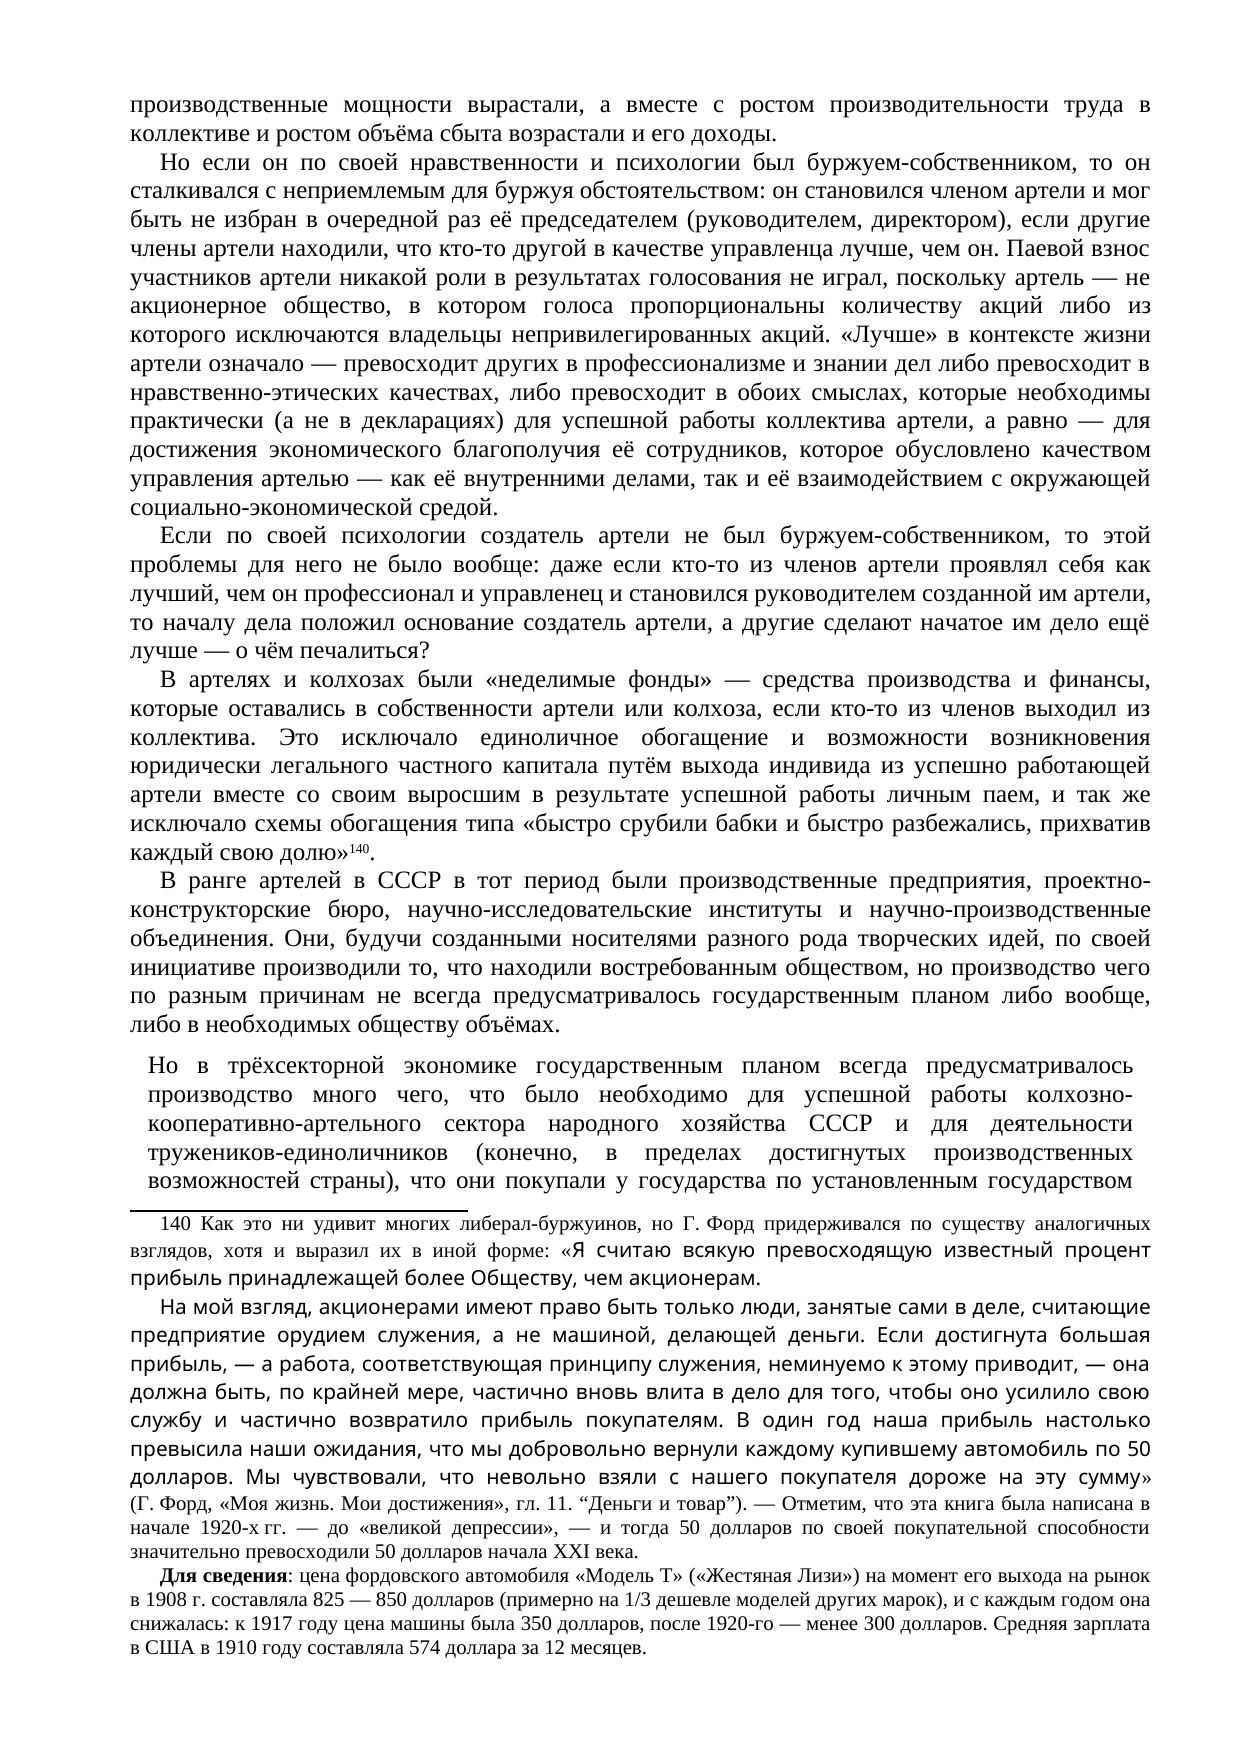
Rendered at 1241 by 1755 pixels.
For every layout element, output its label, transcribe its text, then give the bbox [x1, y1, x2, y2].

text Если по своей психологии создатель артели не был буржуем-собственником, то этой проблемы для него не было вообще: даже если кто-то из членов артели проявлял себя как лучший, чем он профессионал и управленец и становился руководителем созданной им артели, то началу дела положил основание создатель артели, а другие сделают начатое им дело ещё лучше — о чём печалиться? [130, 520, 1152, 664]
text производственные мощности вырастали, а вместе с ростом производительности труда в коллективе и ростом объёма сбыта возрастали и его доходы. [130, 89, 1152, 147]
text Но если он по своей нравственности и психологии был буржуем-собственником, то он сталкивался с неприемлемым для буржуя обстоятельством: он становился членом артели и мог быть не избран в очередной раз её председателем (руководителем, директором), если другие члены артели находили, что кто-то другой в качестве управленца лучше, чем он. Паевой взнос участников артели никакой роли в результатах голосования не играл, поскольку артель — не акционерное общество, в котором голоса пропорциональны количеству акций либо из которого исключаются владельцы непривилегированных акций. «Лучше» в контексте жизни артели означало — превосходит других в профессионализме и знании дел либо превосходит в нравственно-этических качествах, либо превосходит в обоих смыслах, которые необходимы практически (а не в декларациях) для успешной работы коллектива артели, а равно — для достижения экономического благополучия её сотрудников, которое обусловлено качеством управления артелью — как её внутренними делами, так и её взаимодействием с окружающей социально-экономической средой. [130, 147, 1152, 520]
text В ранге артелей в СССР в тот период были производственные предприятия, проектно-конструкторские бюро, научно-исследовательские институты и научно-производственные объединения. Они, будучи созданными носителями разного рода творческих идей, по своей инициативе производили то, что находили востребованным обществом, но производство чего по разным причинам не всегда предусматривалось государственным планом либо вообще, либо в необходимых обществу объёмах. [130, 865, 1152, 1038]
text Но в трёхсекторной экономике государственным планом всегда предусматривалось производство много чего, что было необходимо для успешной работы колхозно-кооперативно-артельного сектора народного хозяйства СССР и для деятельности тружеников-единоличников (конечно, в пределах достигнутых производственных возможностей страны), что они покупали у государства по установленным государством [148, 1050, 1134, 1194]
text Для сведения: цена фордовского автомобиля «Модель T» («Жестяная Лизи») на момент его выхода на рынок в 1908 г. составляла 825 — 850 долларов (примерно на 1/3 дешевле моделей других марок), и с каждым годом она снижалась: к 1917 году цена машины была 350 долларов, после 1920-го — менее 300 долларов. Средняя зарплата в США в 1910 году составляла 574 доллара за 12 месяцев. [130, 1563, 1152, 1659]
text Как это ни удивит многих либерал-буржуинов, но Г. Форд придерживался по существу аналогичных взглядов, хотя и выразил их в иной форме: «Я считаю всякую превосходящую известный процент прибыль принадлежащей более Обществу, чем акционерам. [130, 1211, 1152, 1292]
text В артелях и колхозах были «неделимые фонды» — средства производства и финансы, которые оставались в собственности артели или колхоза, если кто-то из членов выходил из коллектива. Это исключало единоличное обогащение и возможности возникновения юридически легального частного капитала путём выхода индивида из успешно работающей артели вместе со своим выросшим в результате успешной работы личным паем, и так же исключало схемы обогащения типа «быстро срубили бабки и быстро разбежались, прихватив каждый свою долю». [130, 664, 1152, 865]
text На мой взгляд, акционерами имеют право быть только люди, занятые сами в деле, считающие предприятие орудием служения, а не машиной, делающей деньги. Если достигнута большая прибыль, — а работа, соответствующая принципу служения, неминуемо к этому приводит, — она должна быть, по крайней мере, частично вновь влита в дело для того, чтобы оно усилило свою службу и частично возвратило прибыль покупателям. В один год наша прибыль настолько превысила наши ожидания, что мы добровольно вернули каждому купившему автомобиль по 50 долларов. Мы чувствовали, что невольно взяли с нашего покупателя дороже на эту сумму» (Г. Форд, «Моя жизнь. Мои достижения», гл. 11. “Деньги и товар”). — Отметим, что эта книга была написана в начале 1920‑х гг. — до «великой депрессии», — и тогда 50 долларов по своей покупательной способности значительно превосходили 50 долларов начала XXI века. [130, 1292, 1152, 1563]
